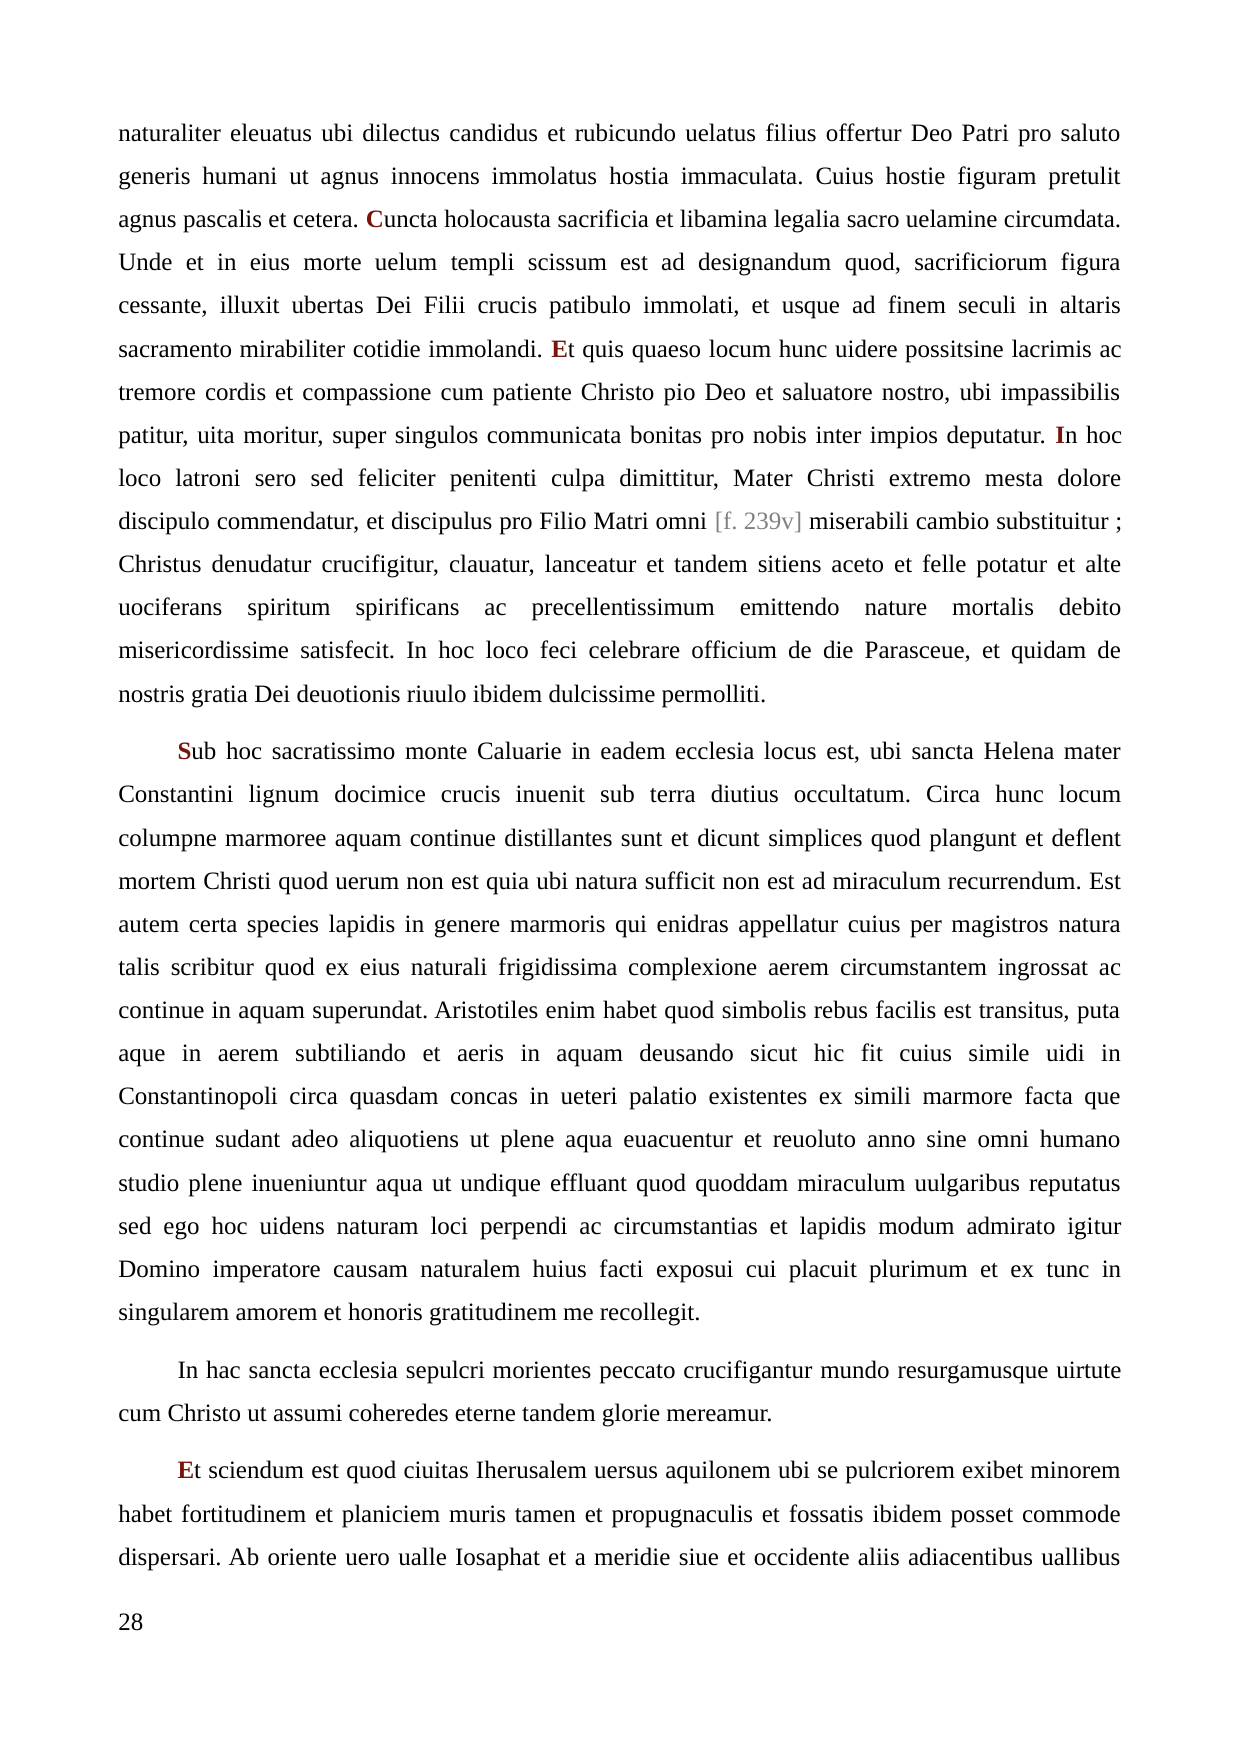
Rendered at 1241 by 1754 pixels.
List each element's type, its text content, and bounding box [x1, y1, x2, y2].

text naturaliter eleuatus ubi dilectus candidus et rubicundo uelatus filius offertur Deo Patri pro saluto generis humani ut agnus innocens immolatus hostia immaculata. Cuius hostie figuram pretulit agnus pascalis et cetera. Cuncta holocausta sacrificia et libamina legalia sacro uelamine circumdata. Unde et in eius morte uelum templi scissum est ad designandum quod, sacrificiorum figura cessante, illuxit ubertas Dei Filii crucis patibulo immolati, et usque ad finem seculi in altaris sacramento mirabiliter cotidie immolandi. Et quis quaeso locum hunc uidere possitsine lacrimis ac tremore cordis et compassione cum patiente Christo pio Deo et saluatore nostro, ubi impassibilis patitur, uita moritur, super singulos communicata bonitas pro nobis inter impios deputatur. In hoc loco latroni sero sed feliciter penitenti culpa dimittitur, Mater Christi extremo mesta dolore discipulo commendatur, et discipulus pro Filio Matri omni [f. 239v] miserabili cambio substituitur ; Christus denudatur crucifigitur, clauatur, lanceatur et tandem sitiens aceto et felle potatur et alte uociferans spiritum spirificans ac precellentissimum emittendo nature mortalis debito misericordissime satisfecit. In hoc loco feci celebrare officium de die Parasceue, et quidam de nostris gratia Dei deuotionis riuulo ibidem dulcissime permolliti. [118, 118, 1122, 707]
text Sub hoc sacratissimo monte Caluarie in eadem ecclesia locus est, ubi sancta Helena mater Constantini lignum docimice crucis inuenit sub terra diutius occultatum. Circa hunc locum columpne marmoree aquam continue distillantes sunt et dicunt simplices quod plangunt et deflent mortem Christi quod uerum non est quia ubi natura sufficit non est ad miraculum recurrendum. Est autem certa species lapidis in genere marmoris qui enidras appellatur cuius per magistros natura talis scribitur quod ex eius naturali frigidissima complexione aerem circumstantem ingrossat ac continue in aquam superundat. Aristotiles enim habet quod simbolis rebus facilis est transitus, puta aque in aerem subtiliando et aeris in aquam deusando sicut hic fit cuius simile uidi in Constantinopoli circa quasdam concas in ueteri palatio existentes ex simili marmore facta que continue sudant adeo aliquotiens ut plene aqua euacuentur et reuoluto anno sine omni humano studio plene inueniuntur aqua ut undique effluant quod quoddam miraculum uulgaribus reputatus sed ego hoc uidens naturam loci perpendi ac circumstantias et lapidis modum admirato igitur Domino imperatore causam naturalem huius facti exposui cui placuit plurimum et ex tunc in singularem amorem et honoris gratitudinem me recollegit. [118, 736, 1122, 1326]
text Et sciendum est quod ciuitas Iherusalem uersus aquilonem ubi se pulcriorem exibet minorem habet fortitudinem et planiciem muris tamen et propugnaculis et fossatis ibidem posset commode dispersari. Ab oriente uero ualle Iosaphat et a meridie siue et occidente aliis adiacentibus uallibus [118, 1456, 1122, 1571]
text In hac sancta ecclesia sepulcri morientes peccato crucifigantur mundo resurgamusque uirtute cum Christo ut assumi coheredes eterne tandem glorie mereamur. [118, 1355, 1122, 1427]
